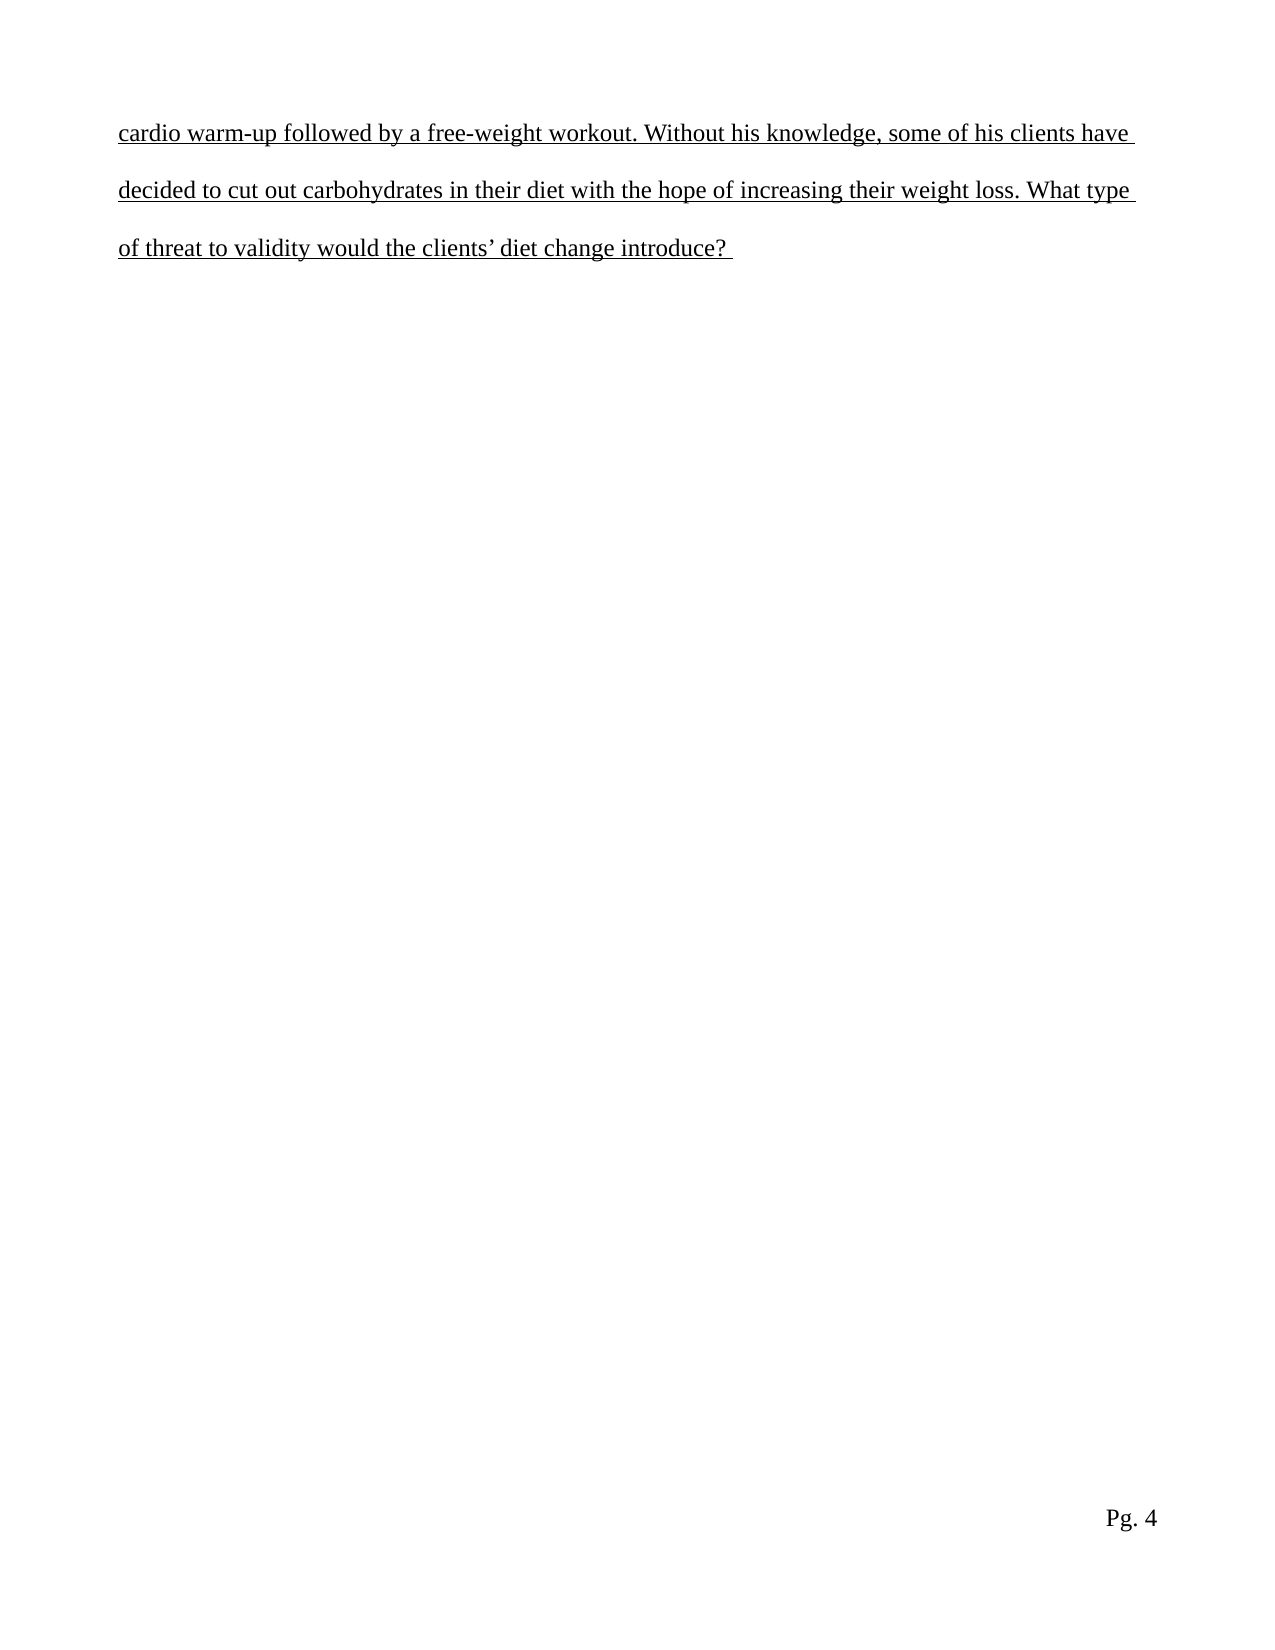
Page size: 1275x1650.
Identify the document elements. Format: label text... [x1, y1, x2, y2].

text cardio warm-up followed by a free-weight workout. Without his knowledge, some of his clients have decided to cut out carbohydrates in their diet with the hope of increasing their weight loss. What type of threat to validity would the clients’ diet change introduce? [118, 118, 1157, 262]
